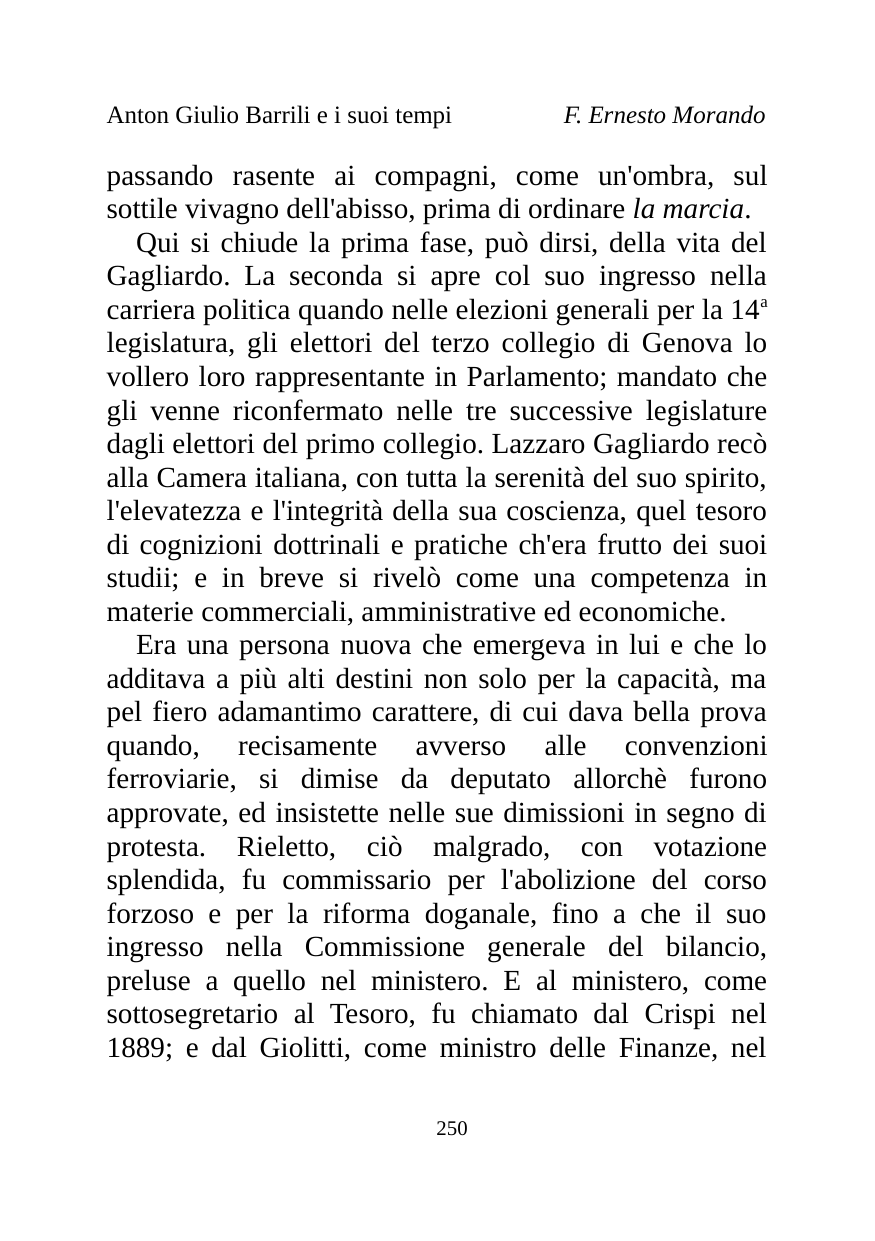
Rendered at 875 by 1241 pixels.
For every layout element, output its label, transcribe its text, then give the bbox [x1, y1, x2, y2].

text Qui si chiude la prima fase, può dirsi, della vita del Gagliardo. La seconda si apre col suo ingresso nella carriera politica quando nelle elezioni generali per la 14a legislatura, gli elettori del terzo collegio di Genova lo vollero loro rappresentante in Parlamento; mandato che gli venne riconfermato nelle tre successive legislature dagli elettori del primo collegio. Lazzaro Gagliardo recò alla Camera italiana, con tutta la serenità del suo spirito, l'elevatezza e l'integrità della sua coscienza, quel tesoro di cognizioni dottrinali e pratiche ch'era frutto dei suoi studii; e in breve si rivelò come una competenza in materie commerciali, amministrative ed economiche. [106, 225, 768, 627]
text passando rasente ai compagni, come un'ombra, sul sottile vivagno dell'abisso, prima di ordinare la marcia. [106, 158, 768, 225]
text Era una persona nuova che emergeva in lui e che lo additava a più alti destini non solo per la capacità, ma pel fiero adamantimo carattere, di cui dava bella prova quando, recisamente avverso alle convenzioni ferroviarie, si dimise da deputato allorchè furono approvate, ed insistette nelle sue dimissioni in segno di protesta. Rieletto, ciò malgrado, con votazione splendida, fu commissario per l'abolizione del corso forzoso e per la riforma doganale, fino a che il suo ingresso nella Commissione generale del bilancio, preluse a quello nel ministero. E al ministero, come sottosegretario al Tesoro, fu chiamato dal Crispi nel 1889; e dal Giolitti, come ministro delle Finanze, nel [106, 627, 768, 1063]
